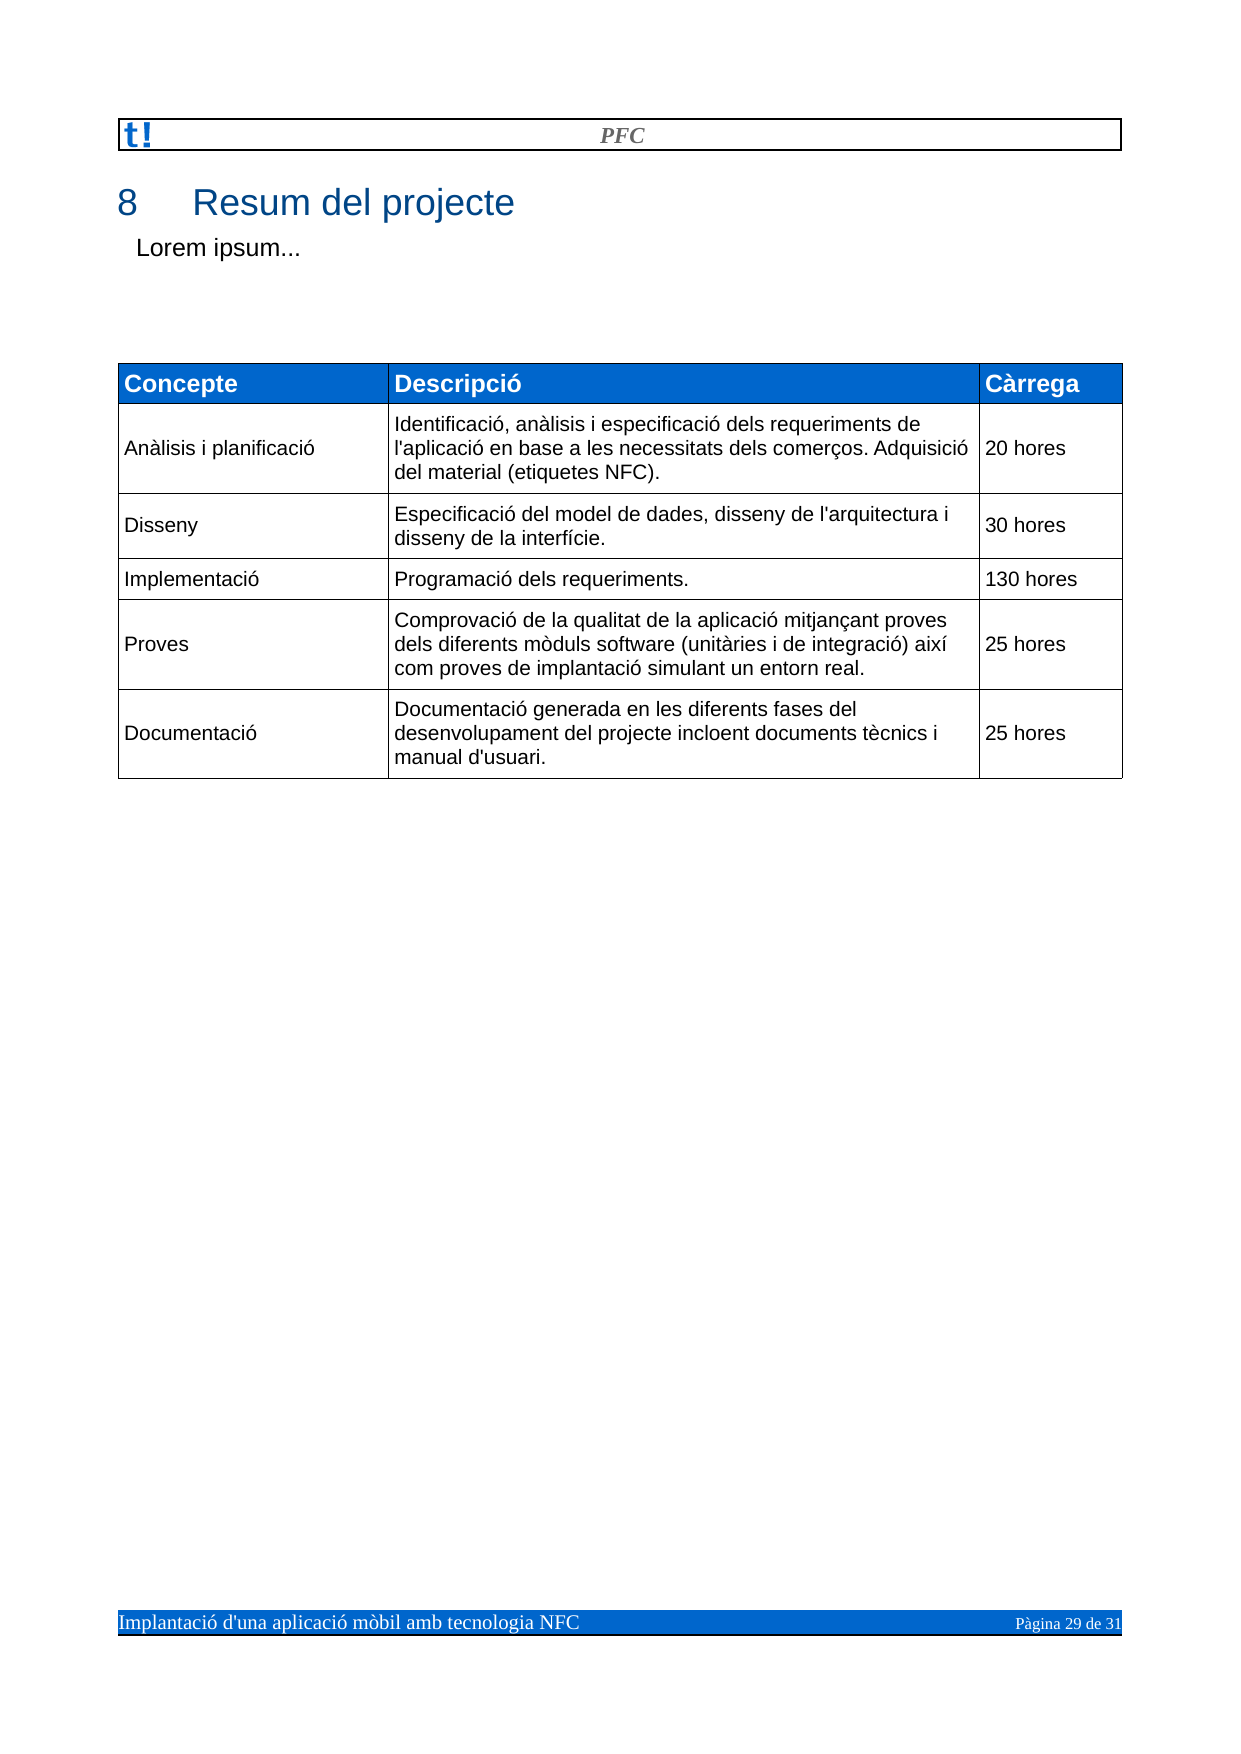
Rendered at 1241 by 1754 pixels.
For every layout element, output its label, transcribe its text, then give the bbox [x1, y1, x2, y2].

table_cell 30 hores [980, 494, 1122, 558]
table_cell Comprovació de la qualitat de la aplicació mitjançant proves dels diferents mòduls software (unitàries i de integració) així com proves de implantació simulant un entorn real. [389, 600, 979, 688]
table_cell Programació dels requeriments. [389, 559, 979, 599]
table_header Concepte [119, 364, 388, 403]
table_header Càrrega [980, 364, 1122, 403]
table_cell 25 hores [980, 690, 1122, 778]
table_cell 130 hores [980, 559, 1122, 599]
table_cell Anàlisis i planificació [119, 404, 388, 493]
table_cell 20 hores [980, 404, 1122, 493]
table_cell Documentació [119, 690, 388, 778]
subtitle Resum del projecte [106, 181, 1122, 224]
text Lorem ipsum... [118, 232, 1122, 261]
table_cell 25 hores [980, 600, 1122, 688]
table_cell Identificació, anàlisis i especificació dels requeriments de l'aplicació en base a les necessitats dels comerços. Adquisició del material (etiquetes NFC). [389, 404, 979, 493]
picture [123, 121, 151, 148]
table_cell Disseny [119, 494, 388, 558]
table_cell Implementació [119, 559, 388, 599]
table_cell Proves [119, 600, 388, 688]
table_cell Documentació generada en les diferents fases del desenvolupament del projecte incloent documents tècnics i manual d'usuari. [389, 690, 979, 778]
table_cell Especificació del model de dades, disseny de l'arquitectura i disseny de la interfície. [389, 494, 979, 558]
table_header Descripció [389, 364, 979, 403]
